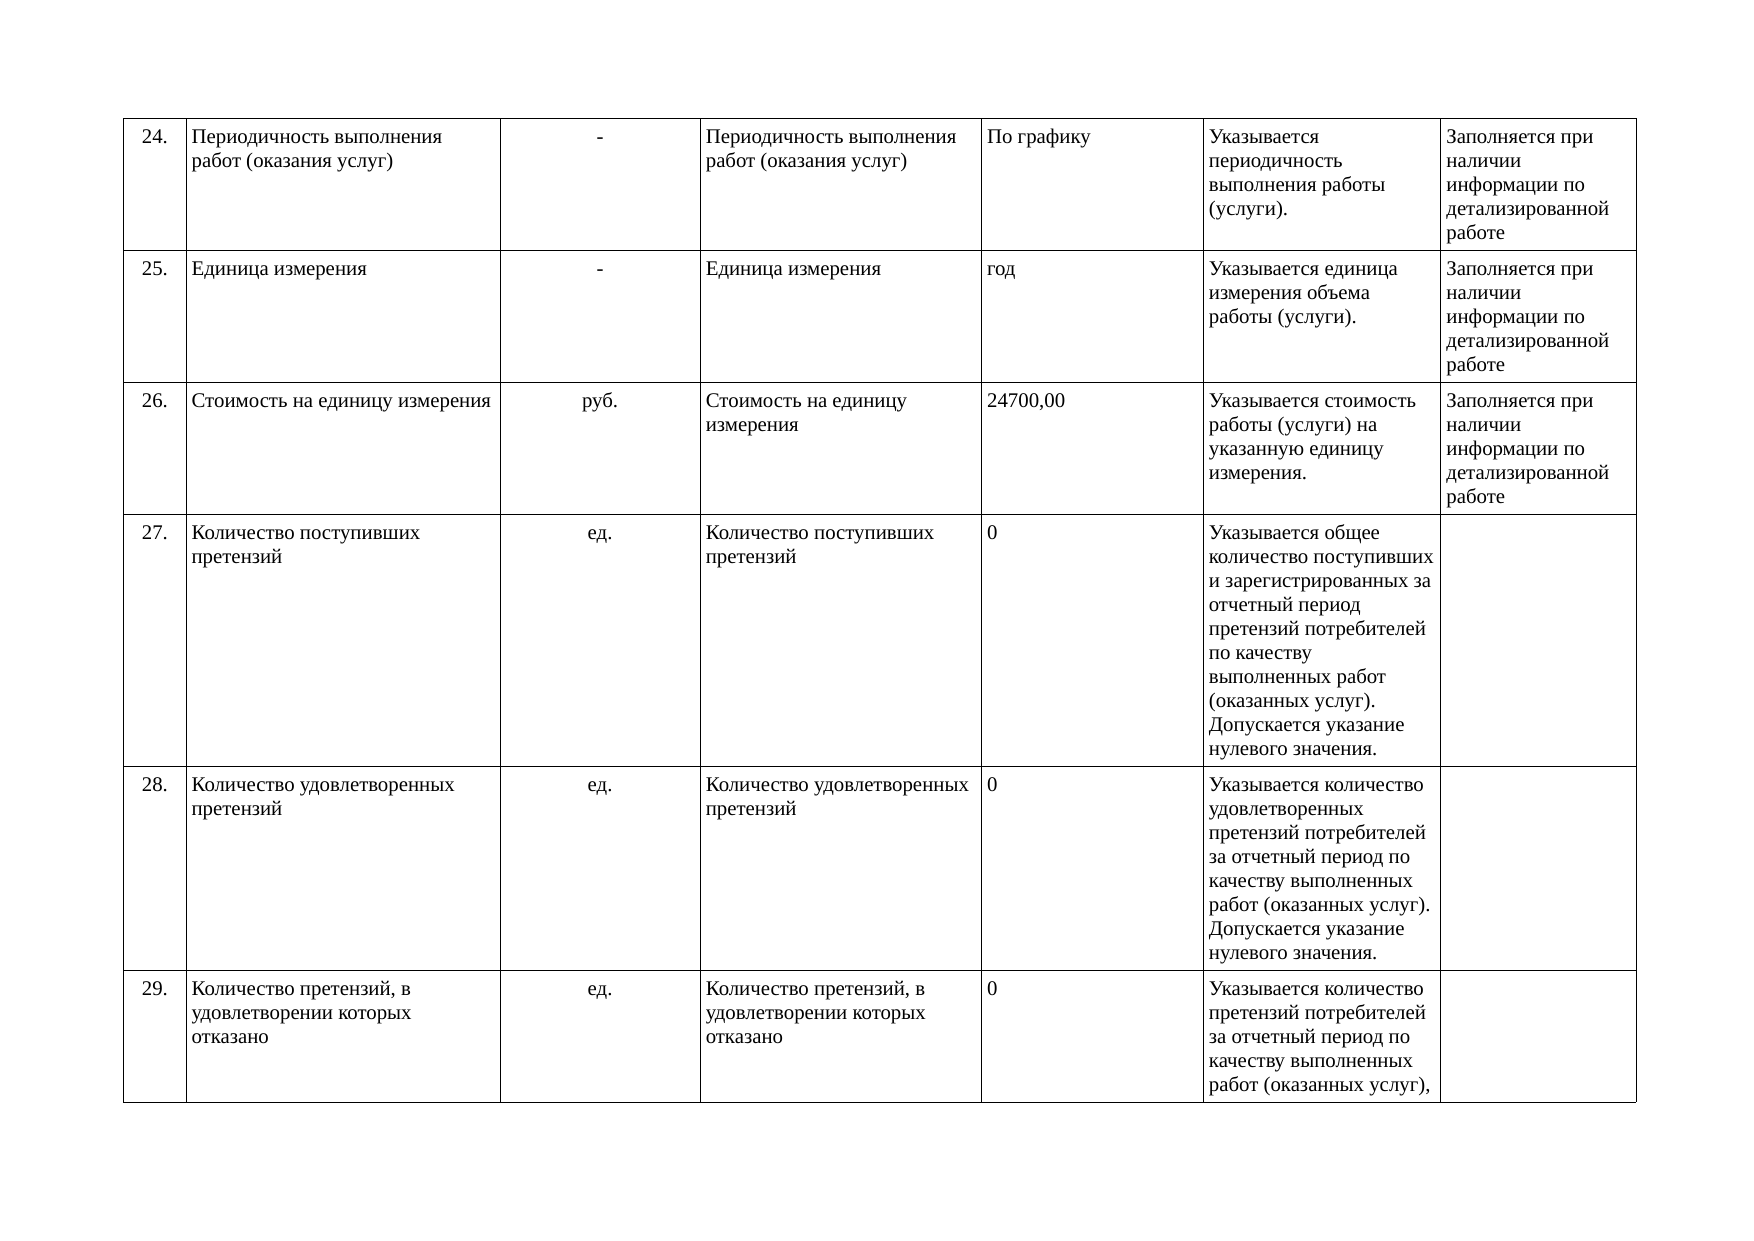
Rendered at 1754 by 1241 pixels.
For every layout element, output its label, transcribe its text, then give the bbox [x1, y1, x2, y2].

table_cell - [501, 119, 700, 250]
table_cell Единица измерения [701, 251, 981, 382]
table_cell Стоимость на единицу измерения [187, 383, 500, 514]
table_cell 27. [124, 515, 186, 766]
table_cell Заполняется при наличии информации по детализированной работе [1441, 383, 1636, 514]
table_cell Указывается периодичность выполнения работы (услуги). [1204, 119, 1440, 250]
table_cell руб. [501, 383, 700, 514]
table_cell ед. [501, 767, 700, 970]
table_cell год [982, 251, 1203, 382]
table_cell Периодичность выполнения работ (оказания услуг) [187, 119, 500, 250]
table_cell 0 [982, 767, 1203, 970]
table_cell Заполняется при наличии информации по детализированной работе [1441, 251, 1636, 382]
table_cell ед. [501, 971, 700, 1102]
table_cell 28. [124, 767, 186, 970]
table_cell Стоимость на единицу измерения [701, 383, 981, 514]
table_cell Указывается общее количество поступивших и зарегистрированных за отчетный период претензий потребителей по качеству выполненных работ (оказанных услуг). Допускается указание нулевого значения. [1204, 515, 1440, 766]
table_cell Периодичность выполнения работ (оказания услуг) [701, 119, 981, 250]
table_cell 24700,00 [982, 383, 1203, 514]
table_cell 0 [982, 515, 1203, 766]
table_cell 25. [124, 251, 186, 382]
table_cell Количество удовлетворенных претензий [701, 767, 981, 970]
table_cell По графику [982, 119, 1203, 250]
table_cell Количество поступивших претензий [701, 515, 981, 766]
table_cell - [501, 251, 700, 382]
table_cell [1441, 767, 1636, 970]
table_cell 24. [124, 119, 186, 250]
table_cell 26. [124, 383, 186, 514]
table_cell 0 [982, 971, 1203, 1102]
table_cell 29. [124, 971, 186, 1102]
table_cell Единица измерения [187, 251, 500, 382]
table_cell Указывается количество удовлетворенных претензий потребителей за отчетный период по качеству выполненных работ (оказанных услуг). Допускается указание нулевого значения. [1204, 767, 1440, 970]
table_cell Количество претензий, в удовлетворении которых отказано [701, 971, 981, 1102]
table_cell Количество удовлетворенных претензий [187, 767, 500, 970]
table_cell Заполняется при наличии информации по детализированной работе [1441, 119, 1636, 250]
table_cell [1441, 515, 1636, 766]
table_cell Количество поступивших претензий [187, 515, 500, 766]
table_cell ед. [501, 515, 700, 766]
table_cell Указывается стоимость работы (услуги) на указанную единицу измерения. [1204, 383, 1440, 514]
table_cell Количество претензий, в удовлетворении которых отказано [187, 971, 500, 1102]
table_cell [1441, 971, 1636, 1102]
table_cell Указывается количество претензий потребителей за отчетный период по качеству выполненных работ (оказанных услуг), [1204, 971, 1440, 1102]
table_cell Указывается единица измерения объема работы (услуги). [1204, 251, 1440, 382]
